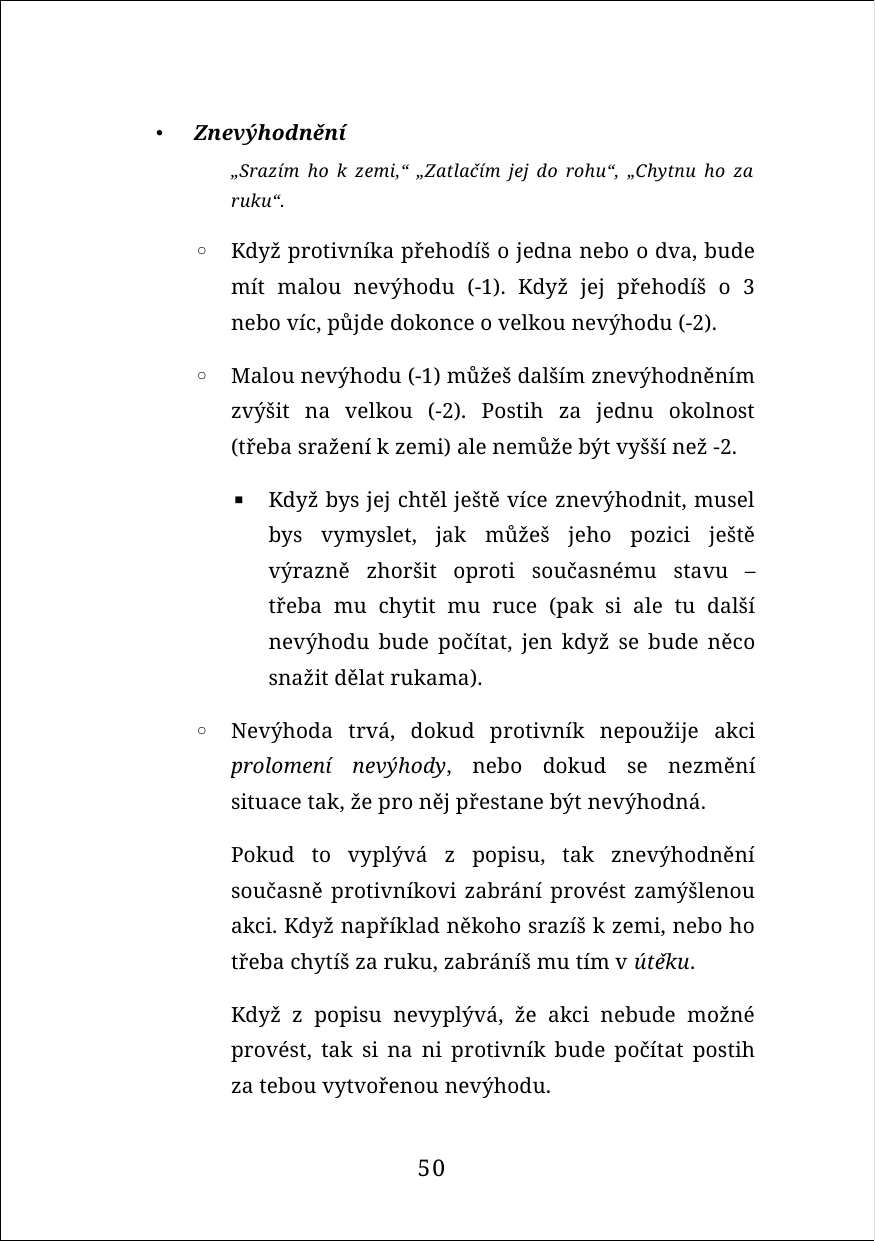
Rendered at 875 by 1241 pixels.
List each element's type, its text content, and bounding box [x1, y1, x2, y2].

list Když z popisu nevyplývá, že akci nebude možné provést, tak si na ni protivník bude počítat postih za tebou vytvořenou nevýhodu. [193, 1000, 756, 1099]
subtitle Znevýhodnění [156, 118, 756, 147]
list Když bys jej chtěl ještě více znevýhodnit, musel bys vymyslet, jak můžeš jeho pozici ještě výrazně zhoršit oproti současnému stavu – třeba mu chytit mu ruce (pak si ale tu další nevýhodu bude počítat, jen když se bude něco snažit dělat rukama). [231, 485, 756, 691]
list Malou nevýhodu (-1) můžeš dalším znevýhodněním zvýšit na velkou (-2). Postih za jednu okolnost (třeba sražení k zemi) ale nemůže být vyšší než -2. [193, 361, 756, 460]
list Když protivníka přehodíš o jedna nebo o dva, bude mít malou nevýhodu (-1). Když jej přehodíš o 3 nebo víc, půjde dokonce o velkou nevýhodu (-2). [193, 237, 756, 336]
list „Srazím ho k zemi,“ „Zatlačím jej do rohu“, „Chytnu ho za ruku“. [193, 158, 756, 213]
list Nevýhoda trvá, dokud protivník nepoužije akci prolomení nevýhody, nebo dokud se nezmění situace tak, že pro něj přestane být nevýhodná. [193, 716, 756, 815]
list Pokud to vyplývá z popisu, tak znevýhodnění současně protivníkovi zabrání provést zamýšlenou akci. Když například někoho srazíš k zemi, nebo ho třeba chytíš za ruku, zabráníš mu tím v útěku. [193, 840, 756, 975]
